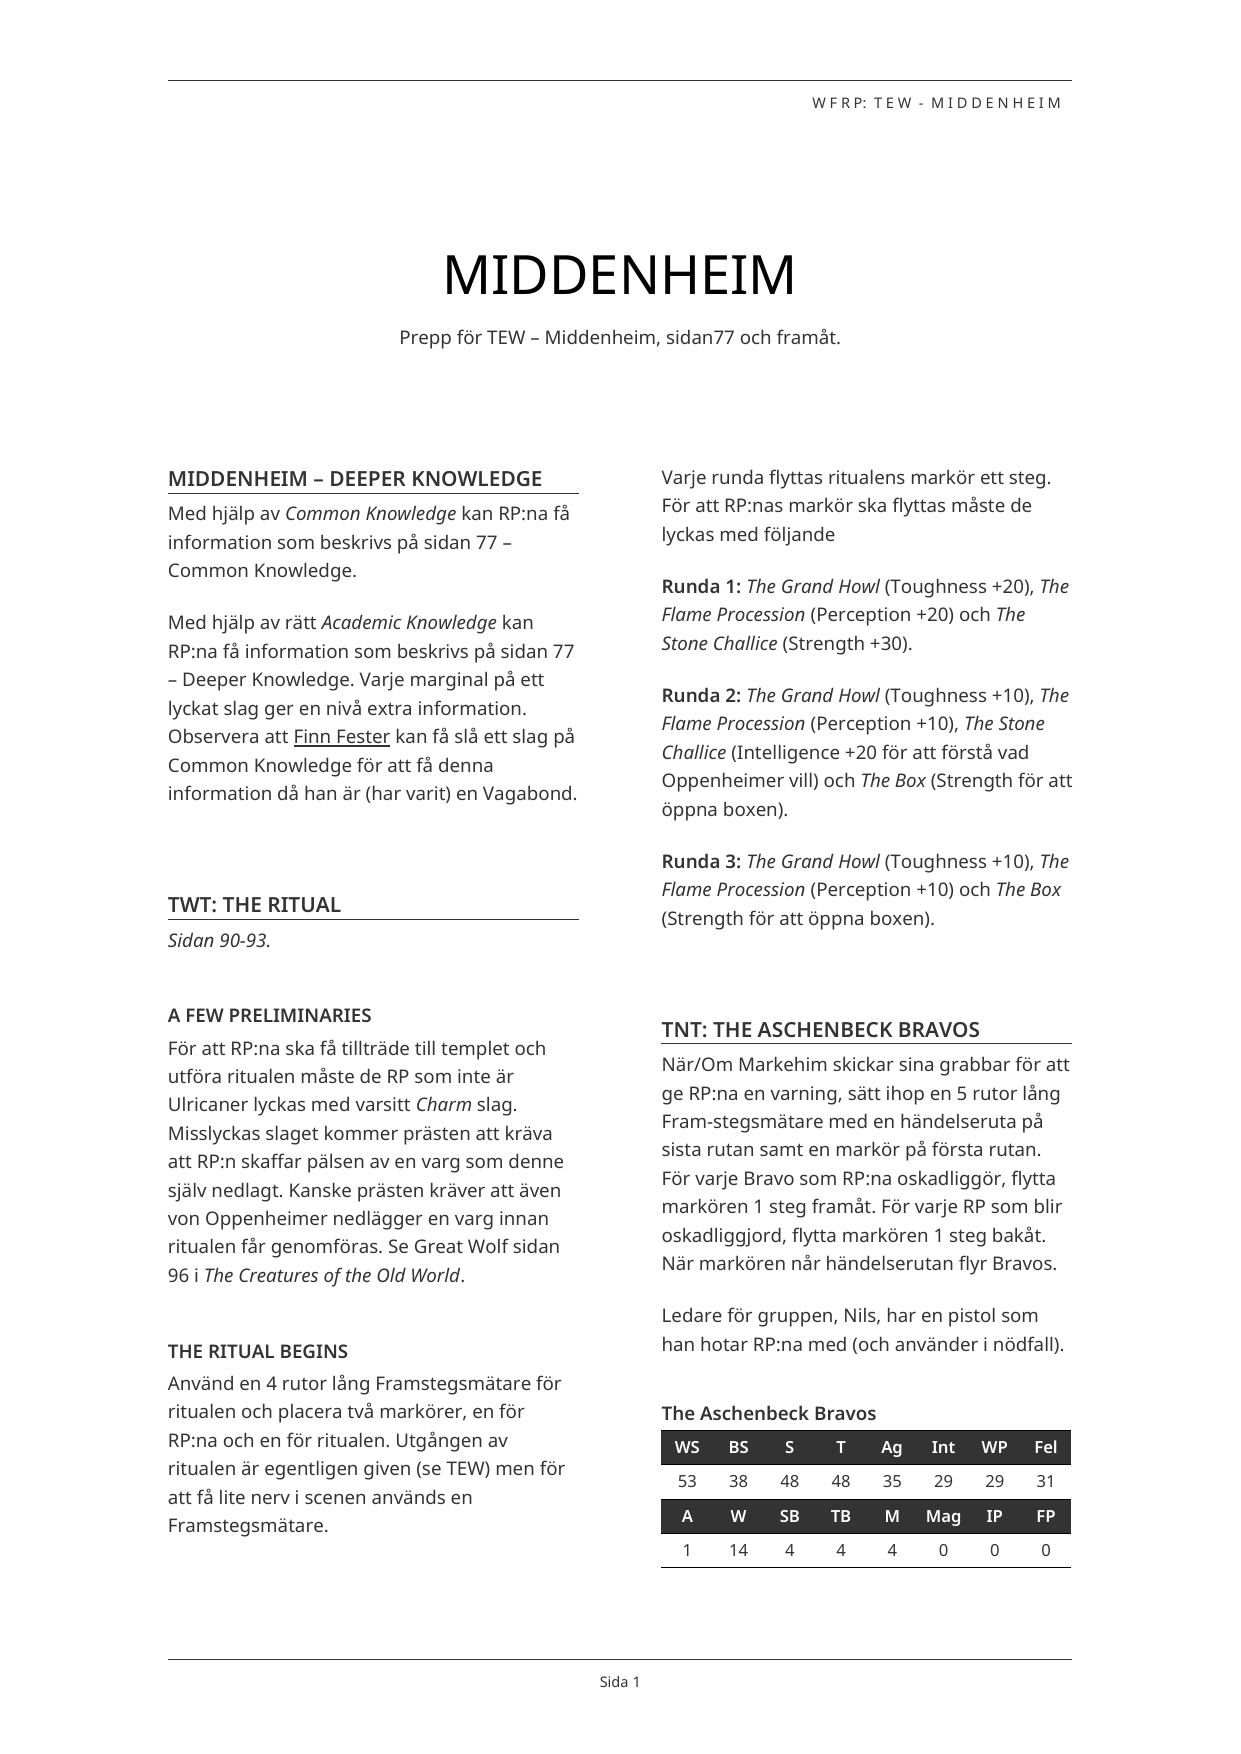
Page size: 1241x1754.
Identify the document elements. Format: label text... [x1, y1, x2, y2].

text Ledare för gruppen, Nils, har en pistol som han hotar RP:na med (och använder i nödfall). [661, 1302, 1072, 1356]
text För att RP:na ska få tillträde till templet och utföra ritualen måste de RP som inte är Ulricaner lyckas med varsitt Charm slag. Misslyckas slaget kommer prästen att kräva att RP:n skaffar pälsen av en varg som denne själv nedlagt. Kanske prästen kräver att även von Oppenheimer nedlägger en varg innan ritualen får genomföras. Se Great Wolf sidan 96 i The Creatures of the Old World. [168, 1035, 579, 1288]
text Prepp för TEW – Middenheim, sidan77 och framåt. [168, 324, 1072, 350]
text Runda 2: The Grand Howl (Toughness +10), The Flame Procession (Perception +10), The Stone Challice (Intelligence +20 för att förstå vad Oppenheimer vill) och The Box (Strength för att öppna boxen). [661, 682, 1072, 821]
table_cell A [661, 1500, 713, 1533]
subtitle TNT: The Aschenbeck Bravos [661, 1015, 1072, 1043]
table_cell 48 [764, 1465, 815, 1498]
table_cell Mag [918, 1500, 969, 1533]
text Runda 3: The Grand Howl (Toughness +10), The Flame Procession (Perception +10) och The Box (Strength för att öppna boxen). [661, 848, 1072, 930]
table_header S [764, 1431, 815, 1464]
table_header Fel [1020, 1431, 1071, 1464]
table_cell 4 [764, 1534, 815, 1567]
table_header WP [969, 1431, 1020, 1464]
text Sidan 90-93. [168, 927, 579, 952]
table_cell 53 [661, 1465, 713, 1498]
table_cell 0 [969, 1534, 1020, 1567]
table_header BS [713, 1431, 764, 1464]
table_cell IP [969, 1500, 1020, 1533]
table_header Int [918, 1431, 969, 1464]
subtitle The ritual begins [168, 1338, 579, 1363]
table_cell 48 [815, 1465, 866, 1498]
table_cell TB [815, 1500, 866, 1533]
table_cell 14 [713, 1534, 764, 1567]
table_cell 35 [866, 1465, 918, 1498]
table_cell FP [1020, 1500, 1071, 1533]
table_cell 31 [1020, 1465, 1071, 1498]
subtitle The Aschenbeck Bravos [661, 1401, 1072, 1426]
subtitle A few preliminaries [168, 1003, 579, 1028]
table_header T [815, 1431, 866, 1464]
table_cell 4 [815, 1534, 866, 1567]
text Runda 1: The Grand Howl (Toughness +20), The Flame Procession (Perception +20) och The Stone Challice (Strength +30). [661, 573, 1072, 656]
table_cell 38 [713, 1465, 764, 1498]
table_cell 1 [661, 1534, 713, 1567]
table_cell 0 [918, 1534, 969, 1567]
text MIDDENHEIM [168, 237, 1072, 311]
table_header WS [661, 1431, 713, 1464]
text Med hjälp av rätt Academic Knowledge kan RP:na få information som beskrivs på sidan 77 – Deeper Knowledge. Varje marginal på ett lyckat slag ger en nivå extra information. Observera att Finn Fester kan få slå ett slag på Common Knowledge för att få denna information då han är (har varit) en Vagabond. [168, 610, 579, 806]
table_cell 29 [918, 1465, 969, 1498]
subtitle Middenheim – deeper knowledge [168, 464, 579, 493]
table_cell M [866, 1500, 918, 1533]
table_cell W [713, 1500, 764, 1533]
text Med hjälp av Common Knowledge kan RP:na få information som beskrivs på sidan 77 – Common Knowledge. [168, 501, 579, 583]
table_cell 4 [866, 1534, 918, 1567]
table_header Ag [866, 1431, 918, 1464]
table_cell SB [764, 1500, 815, 1533]
text När/Om Markehim skickar sina grabbar för att ge RP:na en varning, sätt ihop en 5 rutor lång Fram-stegsmätare med en händelseruta på sista rutan samt en markör på första rutan. För varje Bravo som RP:na oskadliggör, flytta markören 1 steg framåt. För varje RP som blir oskadliggjord, flytta markören 1 steg bakåt. När markören når händelserutan flyr Bravos. [661, 1051, 1072, 1276]
table_cell 29 [969, 1465, 1020, 1498]
text Använd en 4 rutor lång Framstegsmätare för ritualen och placera två markörer, en för RP:na och en för ritualen. Utgången av ritualen är egentligen given (se TEW) men för att få lite nerv i scenen används en Framstegsmätare. [168, 1370, 579, 1538]
text Varje runda flyttas ritualens markör ett steg. För att RP:nas markör ska flyttas måste de lyckas med följande [661, 464, 1072, 547]
subtitle TWT: The ritual [168, 890, 579, 919]
table_cell 0 [1020, 1534, 1071, 1567]
